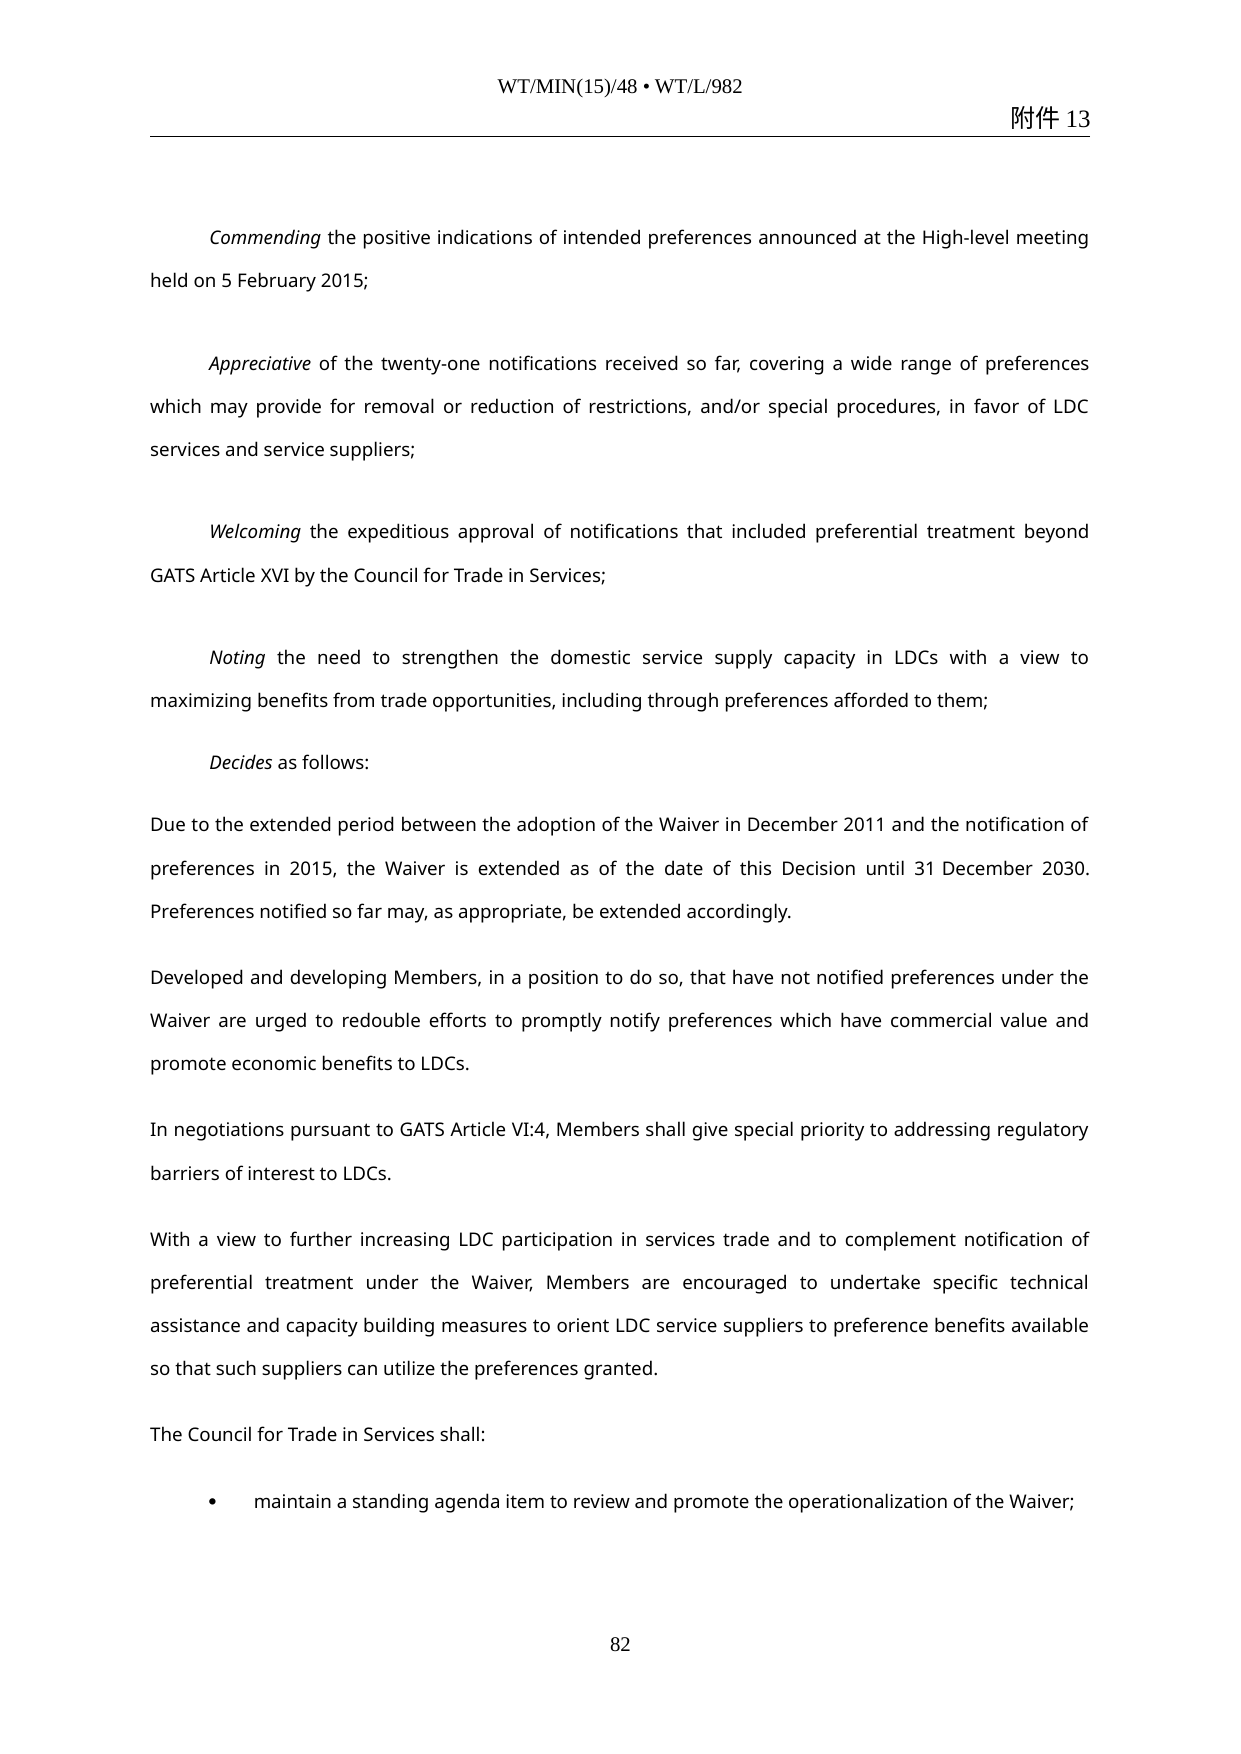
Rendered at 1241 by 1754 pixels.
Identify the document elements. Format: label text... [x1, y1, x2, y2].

text Commending the positive indications of intended preferences announced at the High-level meeting held on 5 February 2015; [150, 218, 1090, 299]
text In negotiations pursuant to GATS Article VI:4, Members shall give special priority to addressing regulatory barriers of interest to LDCs. [150, 1111, 1090, 1191]
text With a view to further increasing LDC participation in services trade and to complement notification of preferential treatment under the Waiver, Members are encouraged to undertake specific technical assistance and capacity building measures to orient LDC service suppliers to preference benefits available so that such suppliers can utilize the preferences granted. [150, 1220, 1090, 1387]
text Welcoming the expeditious approval of notifications that included preferential treatment beyond GATS Article XVI by the Council for Trade in Services; [150, 513, 1090, 593]
text The Council for Trade in Services shall: [150, 1416, 1090, 1453]
text Due to the extended period between the adoption of the Waiver in December 2011 and the notification of preferences in 2015, the Waiver is extended as of the date of this Decision until 31 December 2030. Preferences notified so far may, as appropriate, be extended accordingly. [150, 806, 1090, 929]
list maintain a standing agenda item to review and promote the operationalization of the Waiver; [209, 1482, 1090, 1519]
text Decides as follows: [150, 744, 1090, 781]
text Appreciative of the twenty-one notifications received so far, covering a wide range of preferences which may provide for removal or reduction of restrictions, and/or special procedures, in favor of LDC services and service suppliers; [150, 344, 1090, 468]
text Developed and developing Members, in a position to do so, that have not notified preferences under the Waiver are urged to redouble efforts to promptly notify preferences which have commercial value and promote economic benefits to LDCs. [150, 958, 1090, 1082]
text Noting the need to strengthen the domestic service supply capacity in LDCs with a view to maximizing benefits from trade opportunities, including through preferences afforded to them; [150, 638, 1090, 719]
